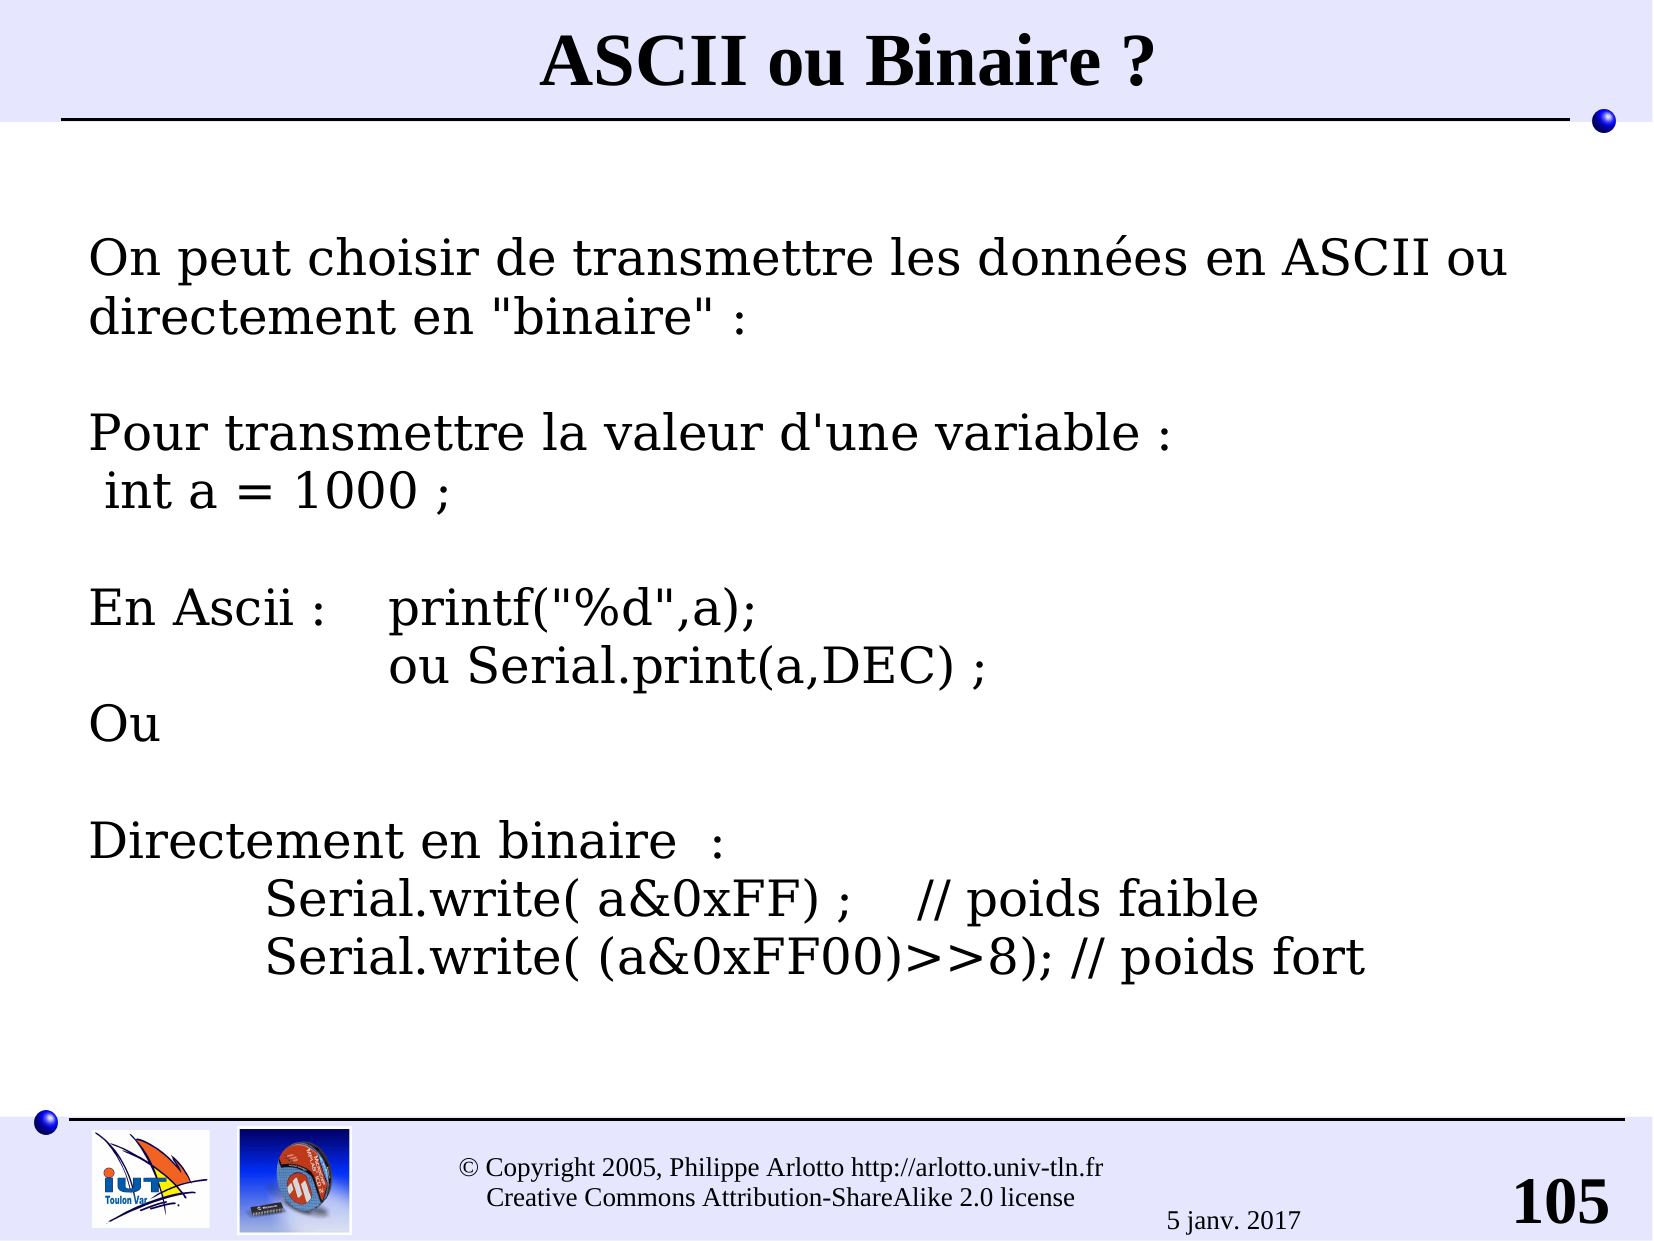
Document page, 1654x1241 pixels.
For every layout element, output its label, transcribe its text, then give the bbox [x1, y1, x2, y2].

picture [237, 1126, 352, 1235]
text_box On peut choisir de transmettre les données en ASCII ou directement en "binaire" : Pour transmettre la valeur d'une variable : int a = 1000 ; En Ascii : printf("%d",a); ou Serial.print(a,DEC) ; Ou Directement en binaire : Serial.write( a&0xFF) ; // poids faible Serial.write( (a&0xFF00)>>8); // poids fort [88, 229, 1526, 1045]
title ASCII ou Binaire ? [95, 11, 1585, 110]
